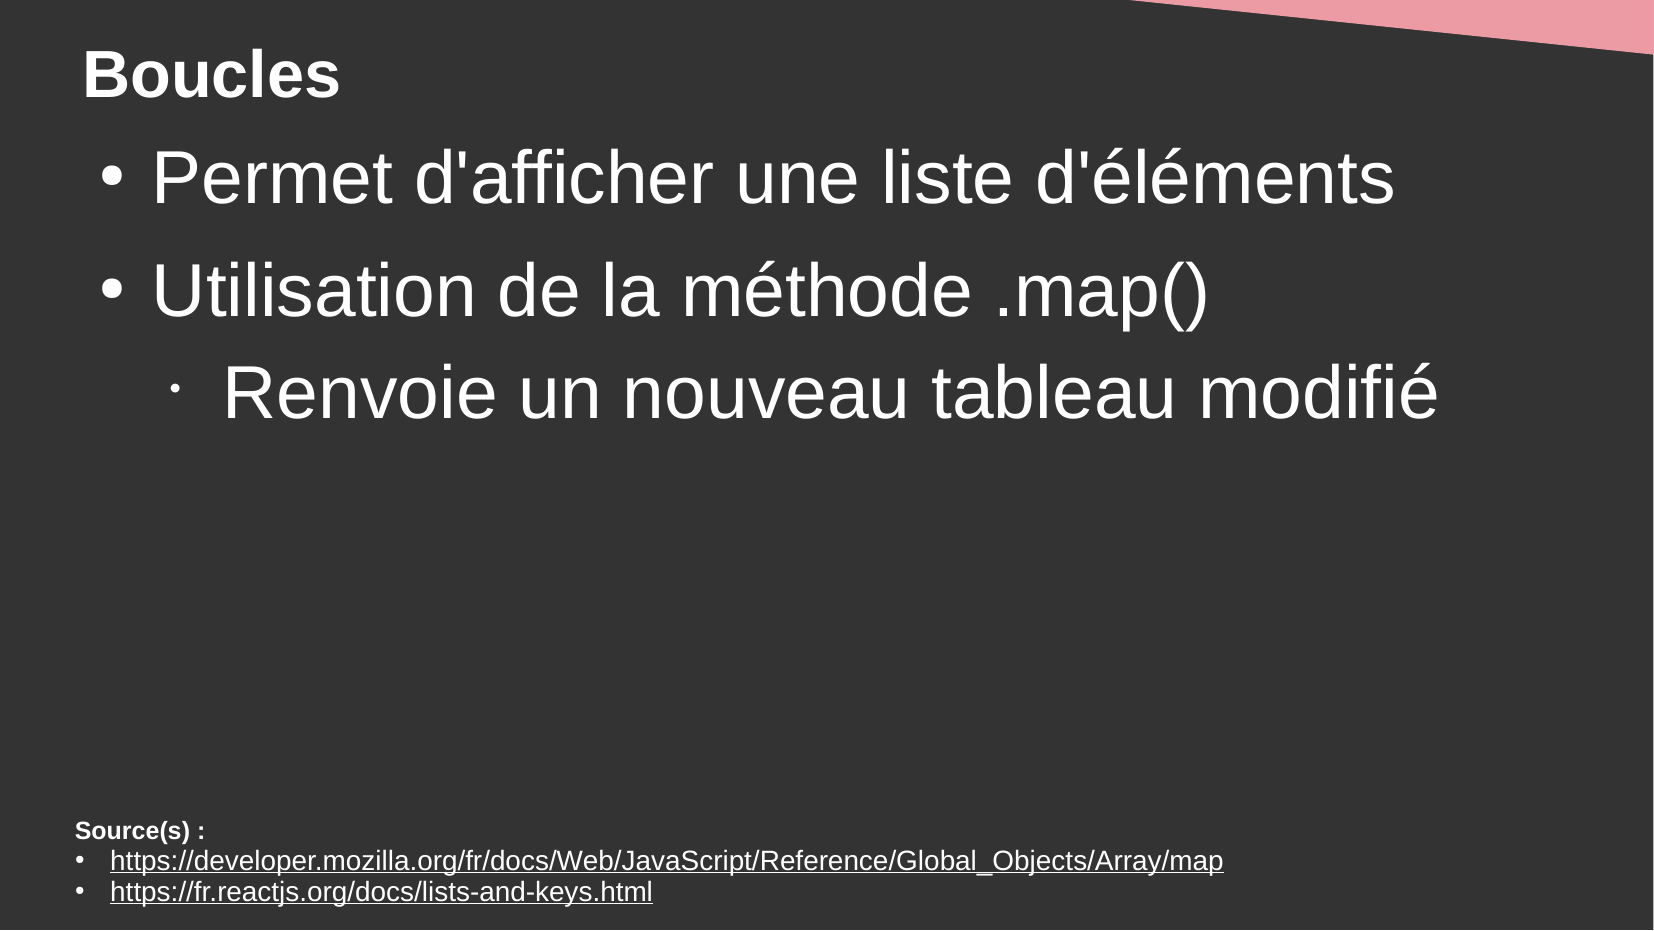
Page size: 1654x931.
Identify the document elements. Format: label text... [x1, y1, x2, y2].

text_box [1129, 0, 1654, 55]
text_box Source(s) : https://developer.mozilla.org/fr/docs/Web/JavaScript/Reference/Global_Objects/Array/map https://fr.reactjs.org/docs/lists-and-keys.html [59, 809, 1546, 915]
list Permet d'afficher une liste d'éléments Utilisation de la méthode .map() Renvoie un nouveau tableau modifié [80, 135, 1619, 485]
title Boucles [82, 37, 1571, 114]
